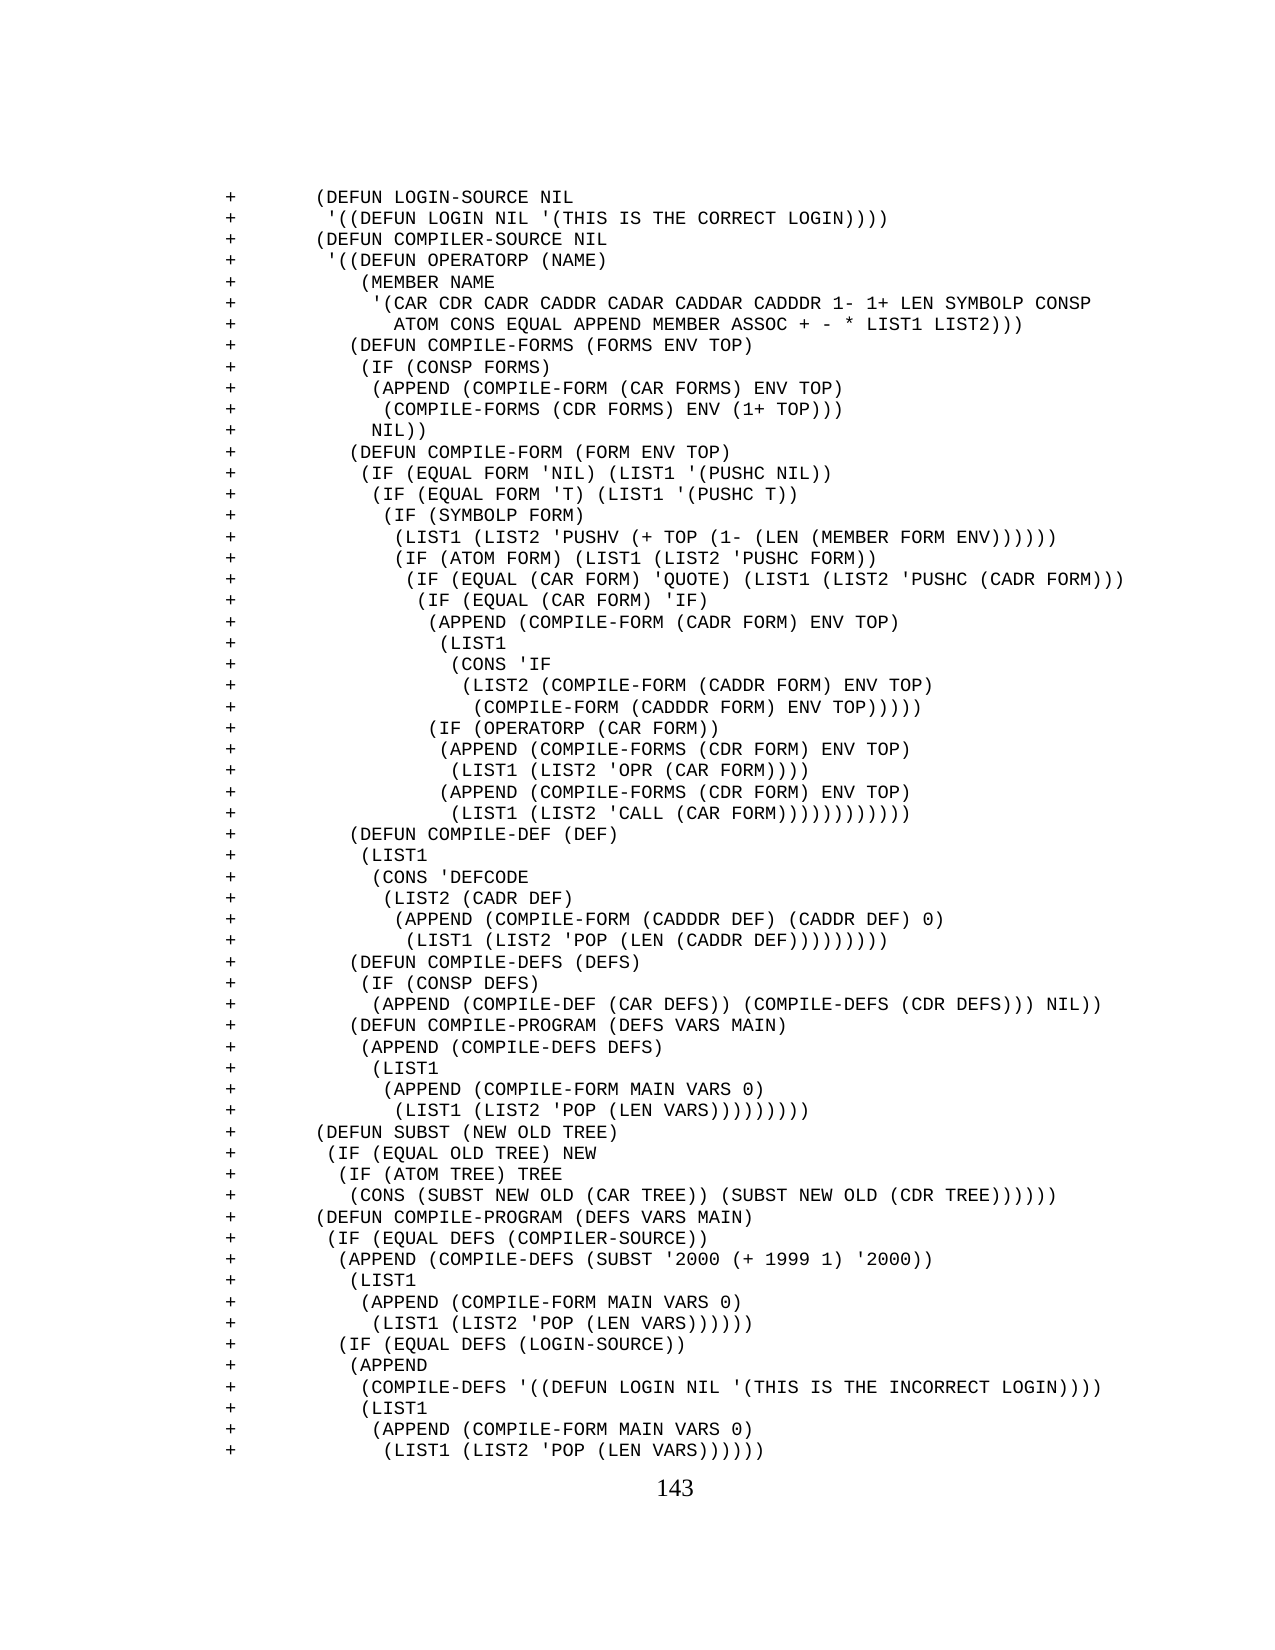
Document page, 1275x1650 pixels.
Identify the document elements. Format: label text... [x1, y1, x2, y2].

text + '(CAR CDR CADR CADDR CADAR CADDAR CADDDR 1- 1+ LEN SYMBOLP CONSP [225, 294, 1125, 315]
text + (APPEND (COMPILE-DEFS DEFS) [225, 1037, 1125, 1059]
text + (LIST1 (LIST2 'OPR (CAR FORM)))) [225, 761, 1125, 782]
text + (APPEND [225, 1356, 1125, 1377]
text + (APPEND (COMPILE-FORM MAIN VARS 0) [225, 1292, 1125, 1314]
text + (IF (EQUAL FORM 'NIL) (LIST1 '(PUSHC NIL)) [225, 464, 1125, 485]
text + (APPEND (COMPILE-FORM (CADR FORM) ENV TOP) [225, 612, 1125, 634]
text + (APPEND (COMPILE-FORMS (CDR FORM) ENV TOP) [225, 782, 1125, 804]
text + (IF (SYMBOLP FORM) [225, 506, 1125, 527]
text + (APPEND (COMPILE-FORM MAIN VARS 0) [225, 1080, 1125, 1101]
text + (IF (CONSP FORMS) [225, 357, 1125, 379]
text + (LIST1 (LIST2 'PUSHV (+ TOP (1- (LEN (MEMBER FORM ENV)))))) [225, 527, 1125, 549]
text + (IF (CONSP DEFS) [225, 974, 1125, 995]
text + (DEFUN COMPILE-DEFS (DEFS) [225, 952, 1125, 974]
text + (LIST1 [225, 1271, 1125, 1292]
text + (IF (ATOM FORM) (LIST1 (LIST2 'PUSHC FORM)) [225, 549, 1125, 570]
text + (LIST1 (LIST2 'POP (LEN VARS)))))) [225, 1441, 1125, 1462]
text + (DEFUN COMPILE-PROGRAM (DEFS VARS MAIN) [225, 1016, 1125, 1037]
text + (DEFUN COMPILE-FORM (FORM ENV TOP) [225, 442, 1125, 464]
text + (IF (EQUAL (CAR FORM) 'QUOTE) (LIST1 (LIST2 'PUSHC (CADR FORM))) [225, 570, 1125, 591]
text + (LIST1 (LIST2 'POP (LEN VARS)))))) [225, 1314, 1125, 1335]
text + (DEFUN COMPILE-DEF (DEF) [225, 825, 1125, 846]
text + (DEFUN COMPILE-FORMS (FORMS ENV TOP) [225, 336, 1125, 357]
text + (MEMBER NAME [225, 272, 1125, 294]
text + (LIST1 [225, 634, 1125, 655]
text + (DEFUN LOGIN-SOURCE NIL [225, 187, 1125, 209]
text + (LIST1 [225, 1059, 1125, 1080]
text + (IF (EQUAL (CAR FORM) 'IF) [225, 591, 1125, 612]
text + (DEFUN COMPILER-SOURCE NIL [225, 230, 1125, 251]
text + (APPEND (COMPILE-FORM MAIN VARS 0) [225, 1420, 1125, 1441]
text + (LIST1 (LIST2 'POP (LEN VARS))))))))) [225, 1101, 1125, 1122]
text + (CONS 'IF [225, 655, 1125, 676]
text + (IF (EQUAL FORM 'T) (LIST1 '(PUSHC T)) [225, 485, 1125, 506]
text + (APPEND (COMPILE-FORM (CADDDR DEF) (CADDR DEF) 0) [225, 910, 1125, 931]
text + (LIST1 (LIST2 'CALL (CAR FORM)))))))))))) [225, 804, 1125, 825]
text + (LIST2 (CADR DEF) [225, 889, 1125, 910]
text + (CONS 'DEFCODE [225, 867, 1125, 889]
text + (IF (EQUAL DEFS (COMPILER-SOURCE)) [225, 1229, 1125, 1250]
text + (APPEND (COMPILE-DEFS (SUBST '2000 (+ 1999 1) '2000)) [225, 1250, 1125, 1271]
text + '((DEFUN LOGIN NIL '(THIS IS THE CORRECT LOGIN)))) [225, 209, 1125, 230]
text + (IF (ATOM TREE) TREE [225, 1165, 1125, 1186]
text + (APPEND (COMPILE-FORM (CAR FORMS) ENV TOP) [225, 379, 1125, 400]
text + (LIST1 (LIST2 'POP (LEN (CADDR DEF))))))))) [225, 931, 1125, 952]
text + NIL)) [225, 421, 1125, 442]
text + (APPEND (COMPILE-FORMS (CDR FORM) ENV TOP) [225, 740, 1125, 761]
text + (IF (OPERATORP (CAR FORM)) [225, 719, 1125, 740]
text + (CONS (SUBST NEW OLD (CAR TREE)) (SUBST NEW OLD (CDR TREE)))))) [225, 1186, 1125, 1207]
text + (APPEND (COMPILE-DEF (CAR DEFS)) (COMPILE-DEFS (CDR DEFS))) NIL)) [225, 995, 1125, 1016]
text + (LIST1 [225, 1399, 1125, 1420]
text + (LIST2 (COMPILE-FORM (CADDR FORM) ENV TOP) [225, 676, 1125, 697]
text + (COMPILE-DEFS '((DEFUN LOGIN NIL '(THIS IS THE INCORRECT LOGIN)))) [225, 1377, 1125, 1399]
text + ATOM CONS EQUAL APPEND MEMBER ASSOC + - * LIST1 LIST2))) [225, 315, 1125, 336]
text + (IF (EQUAL DEFS (LOGIN-SOURCE)) [225, 1335, 1125, 1356]
text + (COMPILE-FORM (CADDDR FORM) ENV TOP))))) [225, 697, 1125, 719]
text + (DEFUN COMPILE-PROGRAM (DEFS VARS MAIN) [225, 1207, 1125, 1229]
text + '((DEFUN OPERATORP (NAME) [225, 251, 1125, 272]
text + (LIST1 [225, 846, 1125, 867]
text + (DEFUN SUBST (NEW OLD TREE) [225, 1122, 1125, 1144]
text + (IF (EQUAL OLD TREE) NEW [225, 1144, 1125, 1165]
text + (COMPILE-FORMS (CDR FORMS) ENV (1+ TOP))) [225, 400, 1125, 421]
